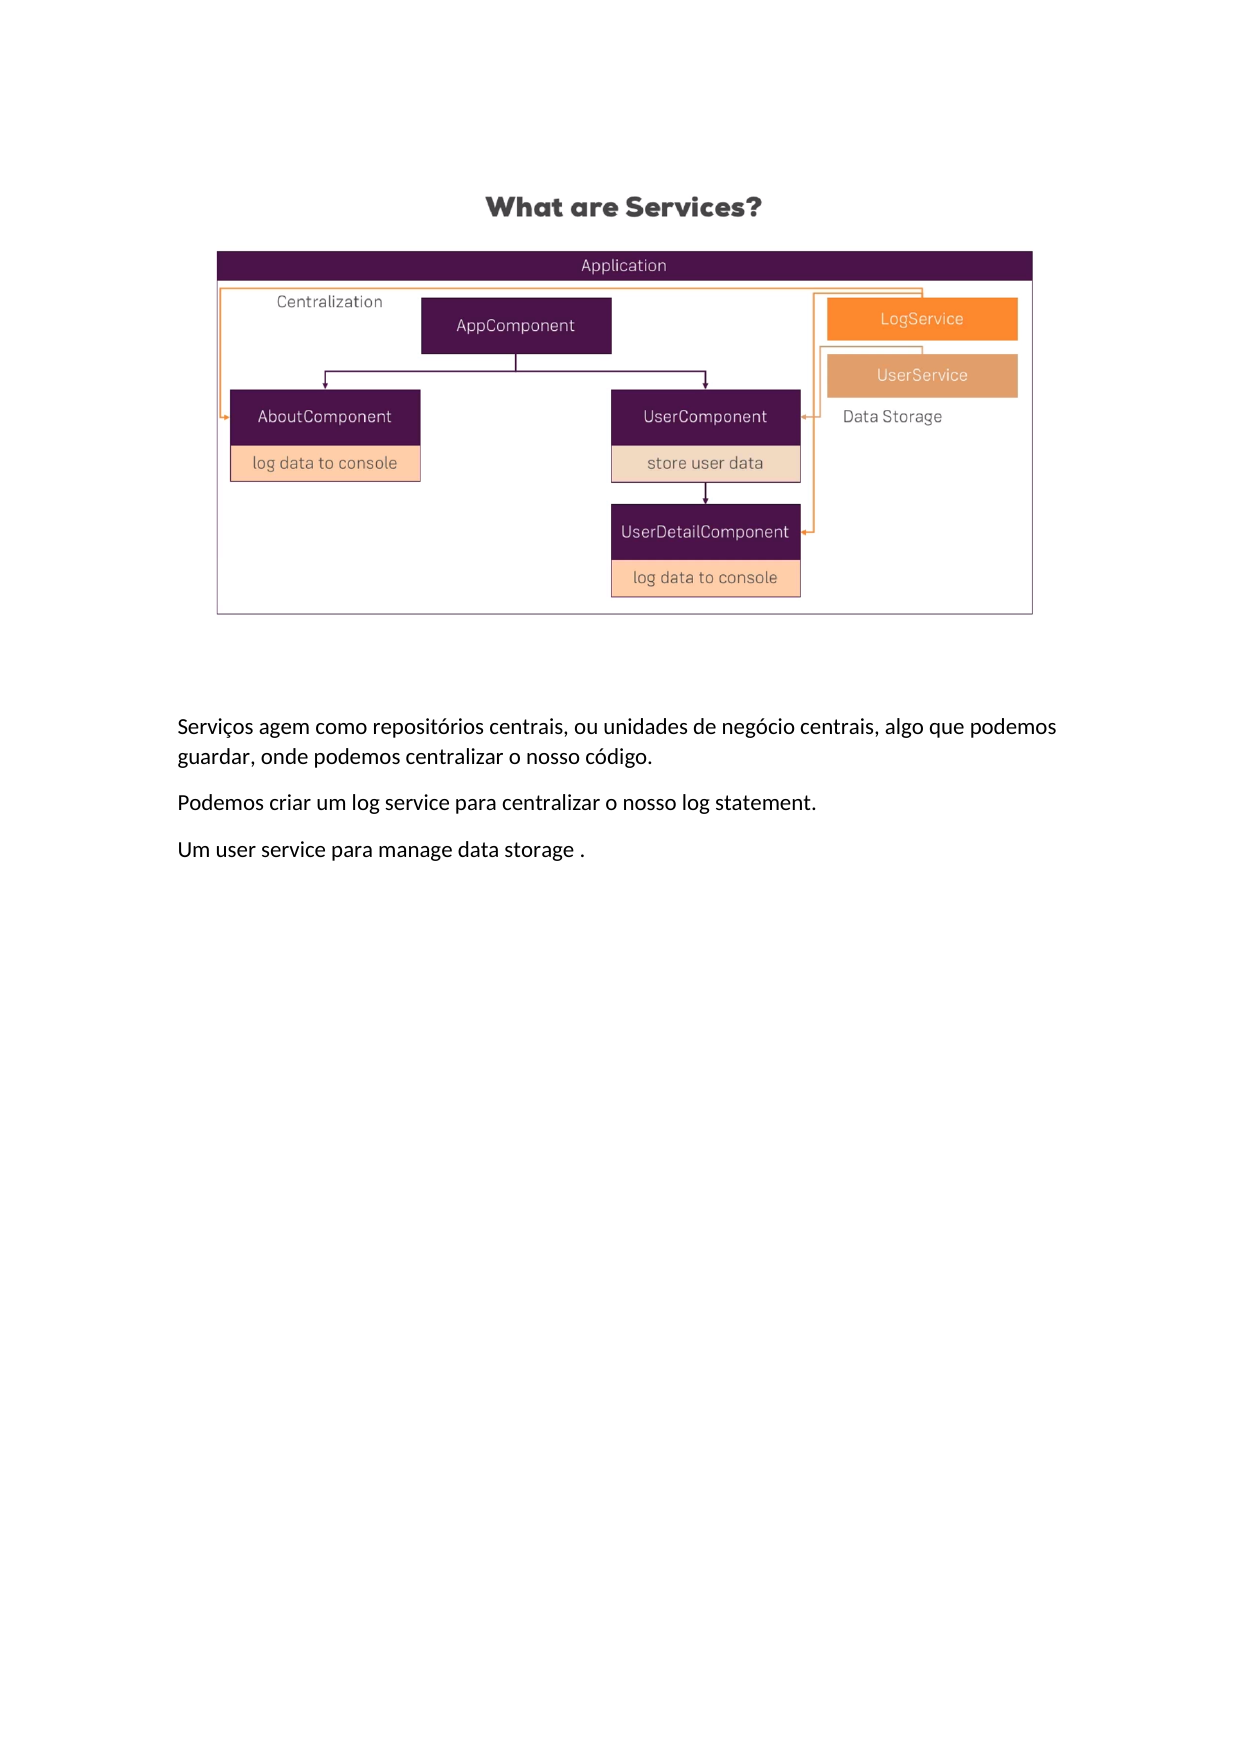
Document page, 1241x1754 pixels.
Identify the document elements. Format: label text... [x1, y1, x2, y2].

text Podemos criar um log service para centralizar o nosso log statement. [177, 788, 1063, 816]
text Serviços agem como repositórios centrais, ou unidades de negócio centrais, algo que podemos guardar, onde podemos centralizar o nosso código. [177, 712, 1063, 770]
text Um user service para manage data storage . [177, 835, 1063, 863]
